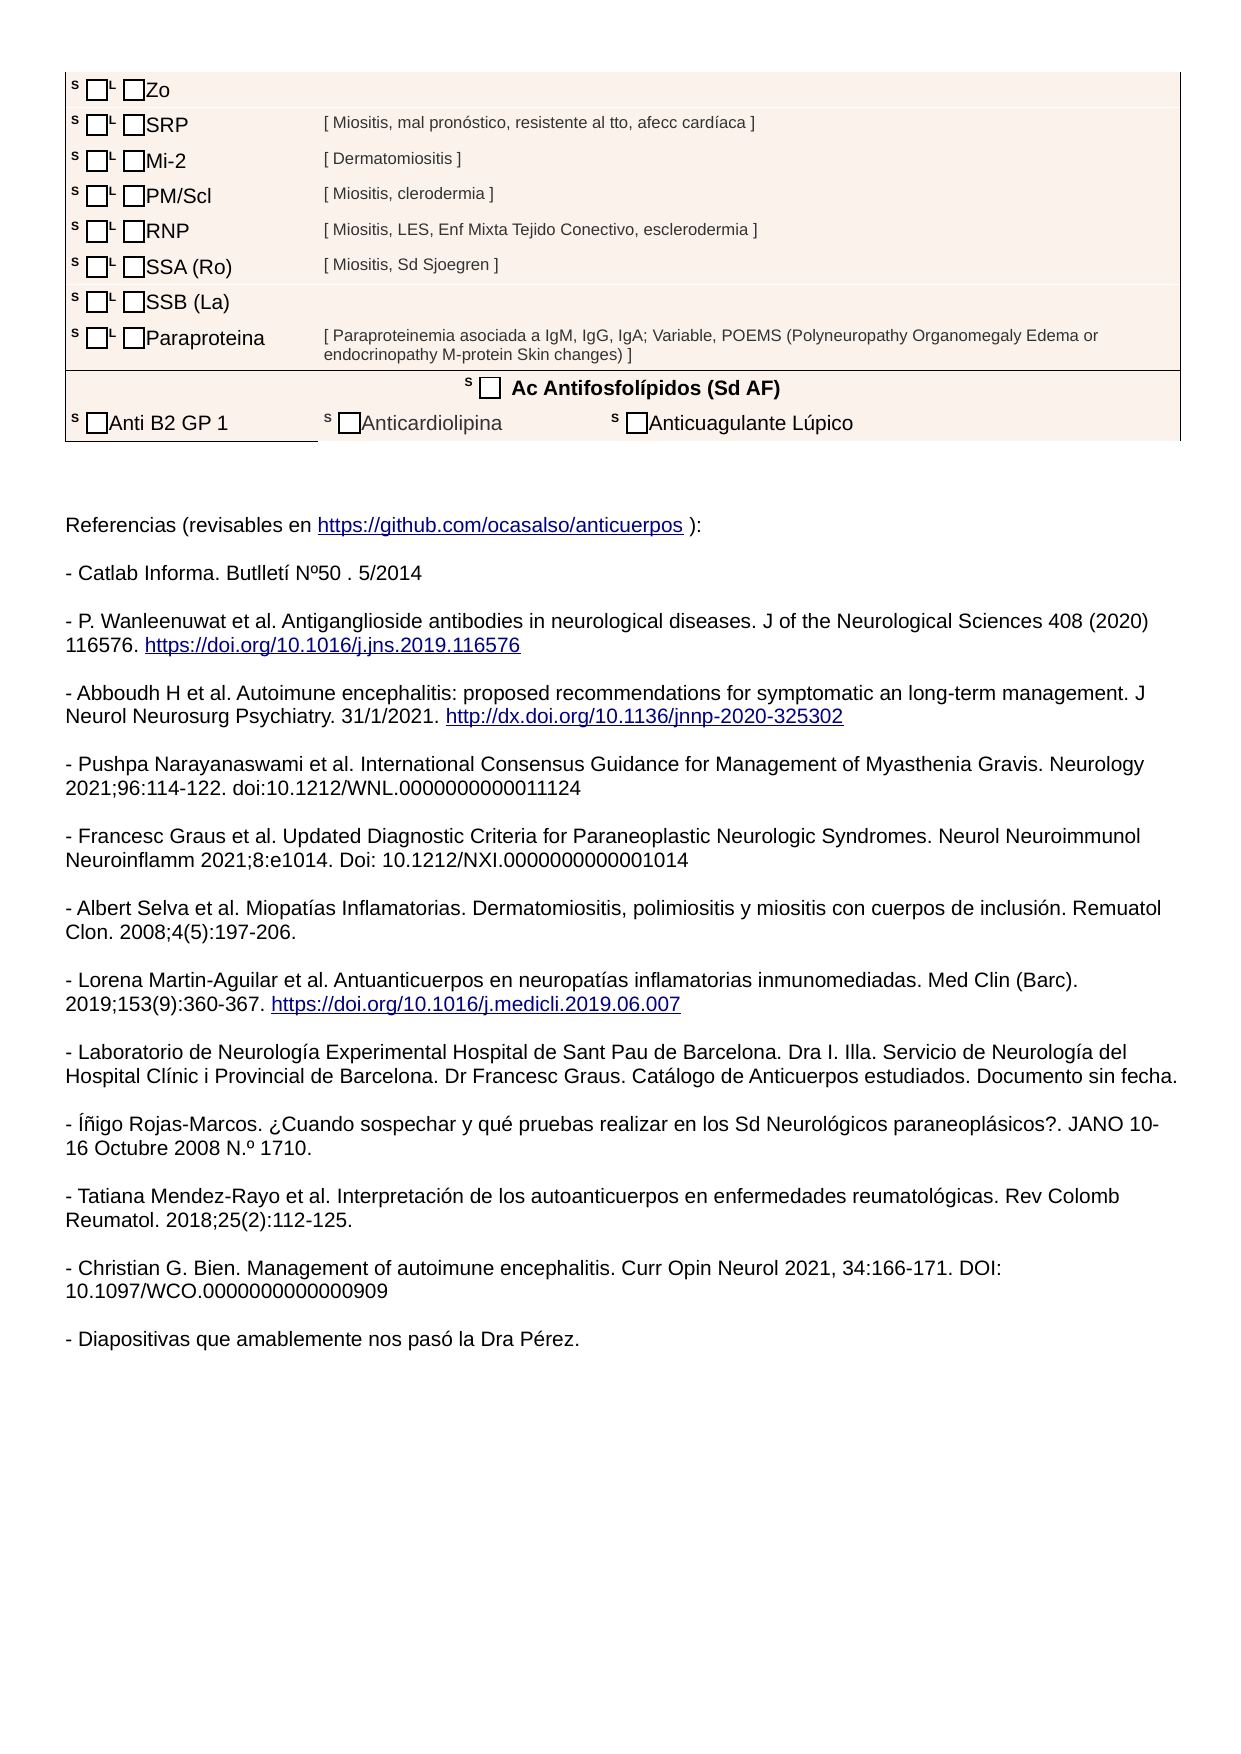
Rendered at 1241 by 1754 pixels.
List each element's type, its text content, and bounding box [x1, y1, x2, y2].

table_cell S Ac Antifosfolípidos (Sd AF) [66, 371, 1180, 405]
text - Diapositivas que amablemente nos pasó la Dra Pérez. [65, 1327, 1181, 1351]
table_cell S Anticardiolipina [318, 405, 605, 441]
table_cell S Anti B2 GP 1 [66, 405, 318, 441]
table_cell [318, 285, 1180, 320]
table_cell S L Zo [66, 72, 318, 107]
text - Abboudh H et al. Autoimune encephalitis: proposed recommendations for symptomatic an long-term management. J Neurol Neurosurg Psychiatry. 31/1/2021. http://dx.doi.org/10.1136/jnnp-2020-325302 [65, 680, 1181, 728]
table_cell [ Miositis, LES, Enf Mixta Tejido Conectivo, esclerodermia ] [318, 214, 1180, 249]
table_cell [ Miositis, mal pronóstico, resistente al tto, afecc cardíaca ] [318, 108, 1180, 143]
table_cell S L RNP [66, 214, 318, 249]
table_cell S L SSA (Ro) [66, 249, 318, 284]
table_cell [ Miositis, clerodermia ] [318, 178, 1180, 214]
text - P. Wanleenuwat et al. Antiganglioside antibodies in neurological diseases. J of the Neurological Sciences 408 (2020) 116576. https://doi.org/10.1016/j.jns.2019.116576 [65, 608, 1181, 656]
text - Lorena Martin-Aguilar et al. Antuanticuerpos en neuropatías inflamatorias inmunomediadas. Med Clin (Barc). 2019;153(9):360-367. https://doi.org/10.1016/j.medicli.2019.06.007 [65, 968, 1181, 1016]
text - Christian G. Bien. Management of autoimune encephalitis. Curr Opin Neurol 2021, 34:166-171. DOI: 10.1097/WCO.0000000000000909 [65, 1255, 1181, 1303]
text - Catlab Informa. Butlletí Nº50 . 5/2014 [65, 561, 1181, 584]
table_cell S Anticuagulante Lúpico [605, 405, 1180, 441]
text - Laboratorio de Neurología Experimental Hospital de Sant Pau de Barcelona. Dra I. Illa. Servicio de Neurología del Hospital Clínic i Provincial de Barcelona. Dr Francesc Graus. Catálogo de Anticuerpos estudiados. Documento sin fecha. [65, 1040, 1181, 1088]
table_cell S L SSB (La) [66, 285, 318, 320]
table_cell S L Paraproteina [66, 320, 318, 370]
table_cell S L Mi-2 [66, 143, 318, 178]
table_cell [318, 72, 1180, 107]
table_cell S L SRP [66, 108, 318, 143]
table_cell [ Dermatomiositis ] [318, 143, 1180, 178]
text Referencias (revisables en https://github.com/ocasalso/anticuerpos ): [65, 513, 1181, 537]
table_cell [ Paraproteinemia asociada a IgM, IgG, IgA; Variable, POEMS (Polyneuropathy Organomegaly Edema or endocrinopathy M-protein Skin changes) ] [318, 320, 1180, 370]
table_cell S L PM/Scl [66, 178, 318, 214]
text - Albert Selva et al. Miopatías Inflamatorias. Dermatomiositis, polimiositis y miositis con cuerpos de inclusión. Remuatol Clon. 2008;4(5):197-206. [65, 896, 1181, 944]
text - Tatiana Mendez-Rayo et al. Interpretación de los autoanticuerpos en enfermedades reumatológicas. Rev Colomb Reumatol. 2018;25(2):112-125. [65, 1183, 1181, 1231]
table_cell [ Miositis, Sd Sjoegren ] [318, 249, 1180, 284]
text - Íñigo Rojas-Marcos. ¿Cuando sospechar y qué pruebas realizar en los Sd Neurológicos paraneoplásicos?. JANO 10-16 Octubre 2008 N.º 1710. [65, 1112, 1181, 1159]
text - Pushpa Narayanaswami et al. International Consensus Guidance for Management of Myasthenia Gravis. Neurology 2021;96:114-122. doi:10.1212/WNL.0000000000011124 [65, 752, 1181, 800]
text - Francesc Graus et al. Updated Diagnostic Criteria for Paraneoplastic Neurologic Syndromes. Neurol Neuroimmunol Neuroinflamm 2021;8:e1014. Doi: 10.1212/NXI.0000000000001014 [65, 824, 1181, 872]
